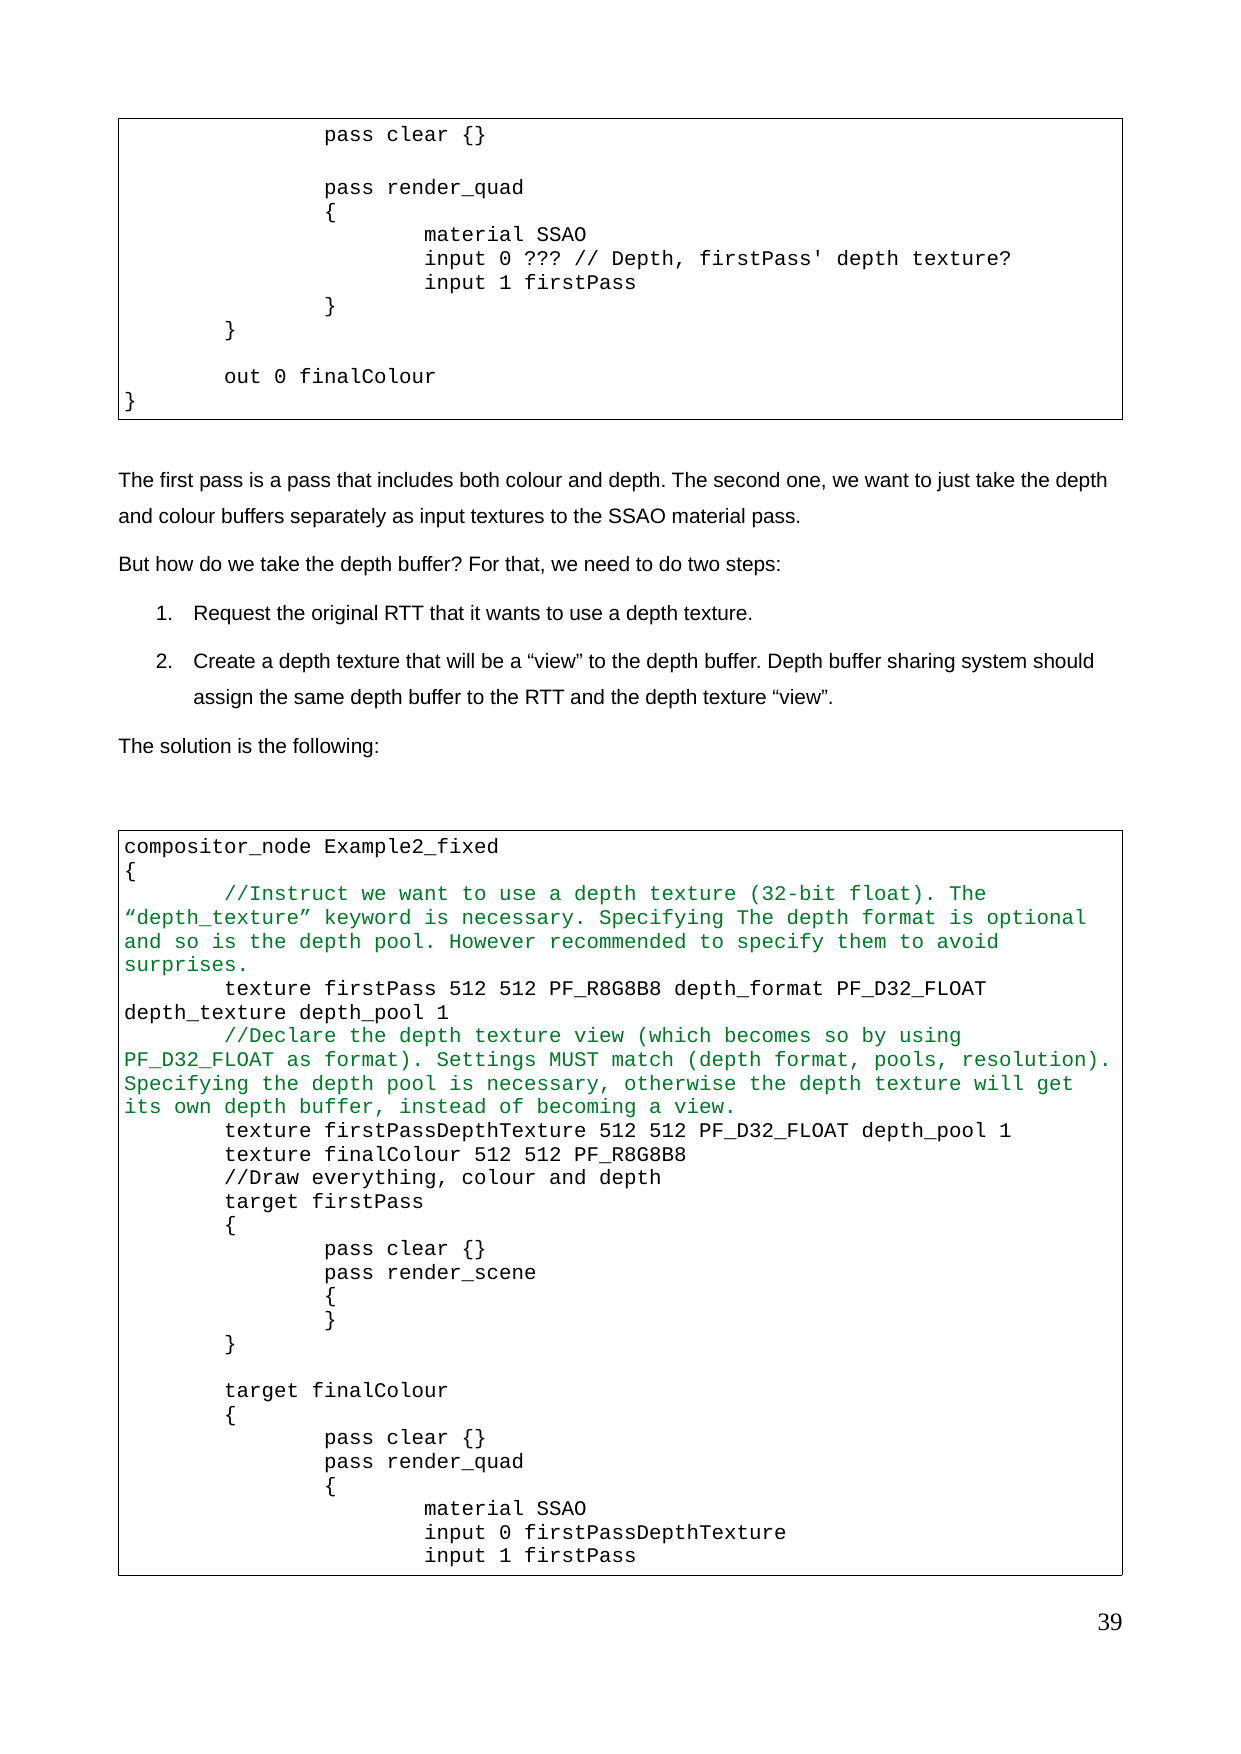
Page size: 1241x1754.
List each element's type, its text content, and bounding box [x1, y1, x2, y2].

text The solution is the following: [118, 733, 1122, 757]
text The first pass is a pass that includes both colour and depth. The second one, we want to just take the depth and colour buffers separately as input textures to the SSAO material pass. [118, 468, 1122, 528]
text But how do we take the depth buffer? For that, we need to do two steps: [118, 552, 1122, 576]
table_header pass clear {} pass render_quad { material SSAO input 0 ??? // Depth, firstPass' depth texture? input 1 firstPass } } out 0 finalColour } [119, 119, 1122, 419]
table_header compositor_node Example2_fixed { //Instruct we want to use a depth texture (32-bit float). The “depth_texture” keyword is necessary. Specifying The depth format is optional and so is the depth pool. However recommended to specify them to avoid surprises. texture firstPass 512 512 PF_R8G8B8 depth_format PF_D32_FLOAT depth_texture depth_pool 1 //Declare the depth texture view (which becomes so by using PF_D32_FLOAT as format). Settings MUST match (depth format, pools, resolution). Specifying the depth pool is necessary, otherwise the depth texture will get its own depth buffer, instead of becoming a view. texture firstPassDepthTexture 512 512 PF_D32_FLOAT depth_pool 1 texture finalColour 512 512 PF_R8G8B8 //Draw everything, colour and depth target firstPass { pass clear {} pass render_scene { } } target finalColour { pass clear {} pass render_quad { material SSAO input 0 firstPassDepthTexture input 1 firstPass [119, 831, 1122, 1575]
list Request the original RTT that it wants to use a depth texture. [156, 601, 1122, 624]
list Create a depth texture that will be a “view” to the depth buffer. Depth buffer sharing system should assign the same depth buffer to the RTT and the depth texture “view”. [156, 649, 1122, 709]
